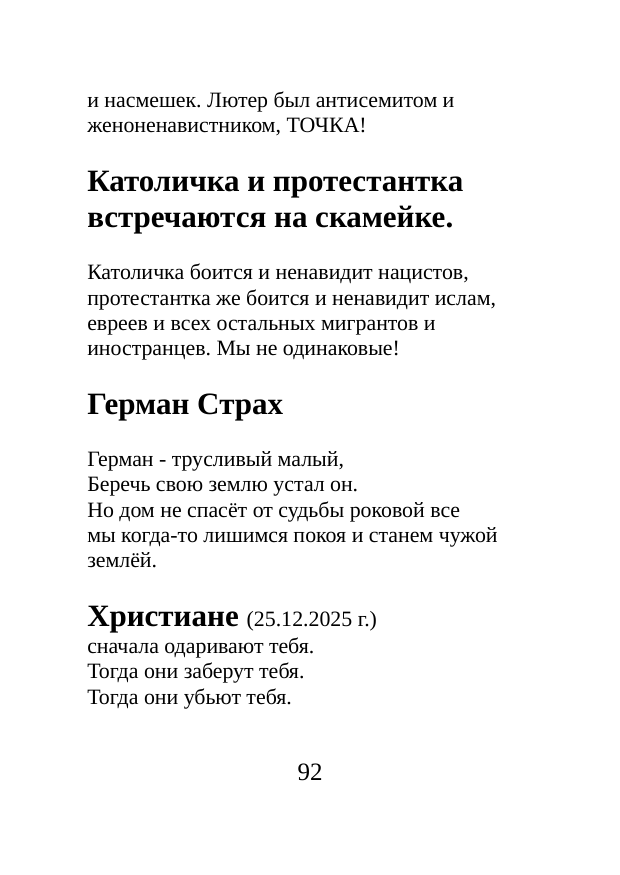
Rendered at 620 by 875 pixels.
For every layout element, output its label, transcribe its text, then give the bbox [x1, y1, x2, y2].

text Но дом не спасёт от судьбы роковой все [87, 497, 532, 522]
text и насмешек. Лютер был антисемитом и женоненавистником, ТОЧКА! [87, 87, 532, 137]
text Герман Страх [87, 385, 532, 421]
text Католичка боится и ненавидит нацистов, протестантка же боится и ненавидит ислам, евреев и всех остальных мигрантов и иностранцев. Мы не одинаковые! [87, 259, 532, 360]
text Христиане (25.12.2025 г.) [87, 597, 532, 633]
text мы когда-то лишимся покоя и станем чужой землёй. [87, 522, 532, 572]
text Тогда они убьют тебя. [87, 684, 532, 709]
text Католичка и протестантка встречаются на скамейке. [87, 163, 532, 234]
text Тогда они заберут тебя. [87, 658, 532, 684]
text Герман - трусливый малый, [87, 446, 532, 471]
text сначала одаривают тебя. [87, 633, 532, 658]
text Беречь свою землю устал он. [87, 471, 532, 497]
